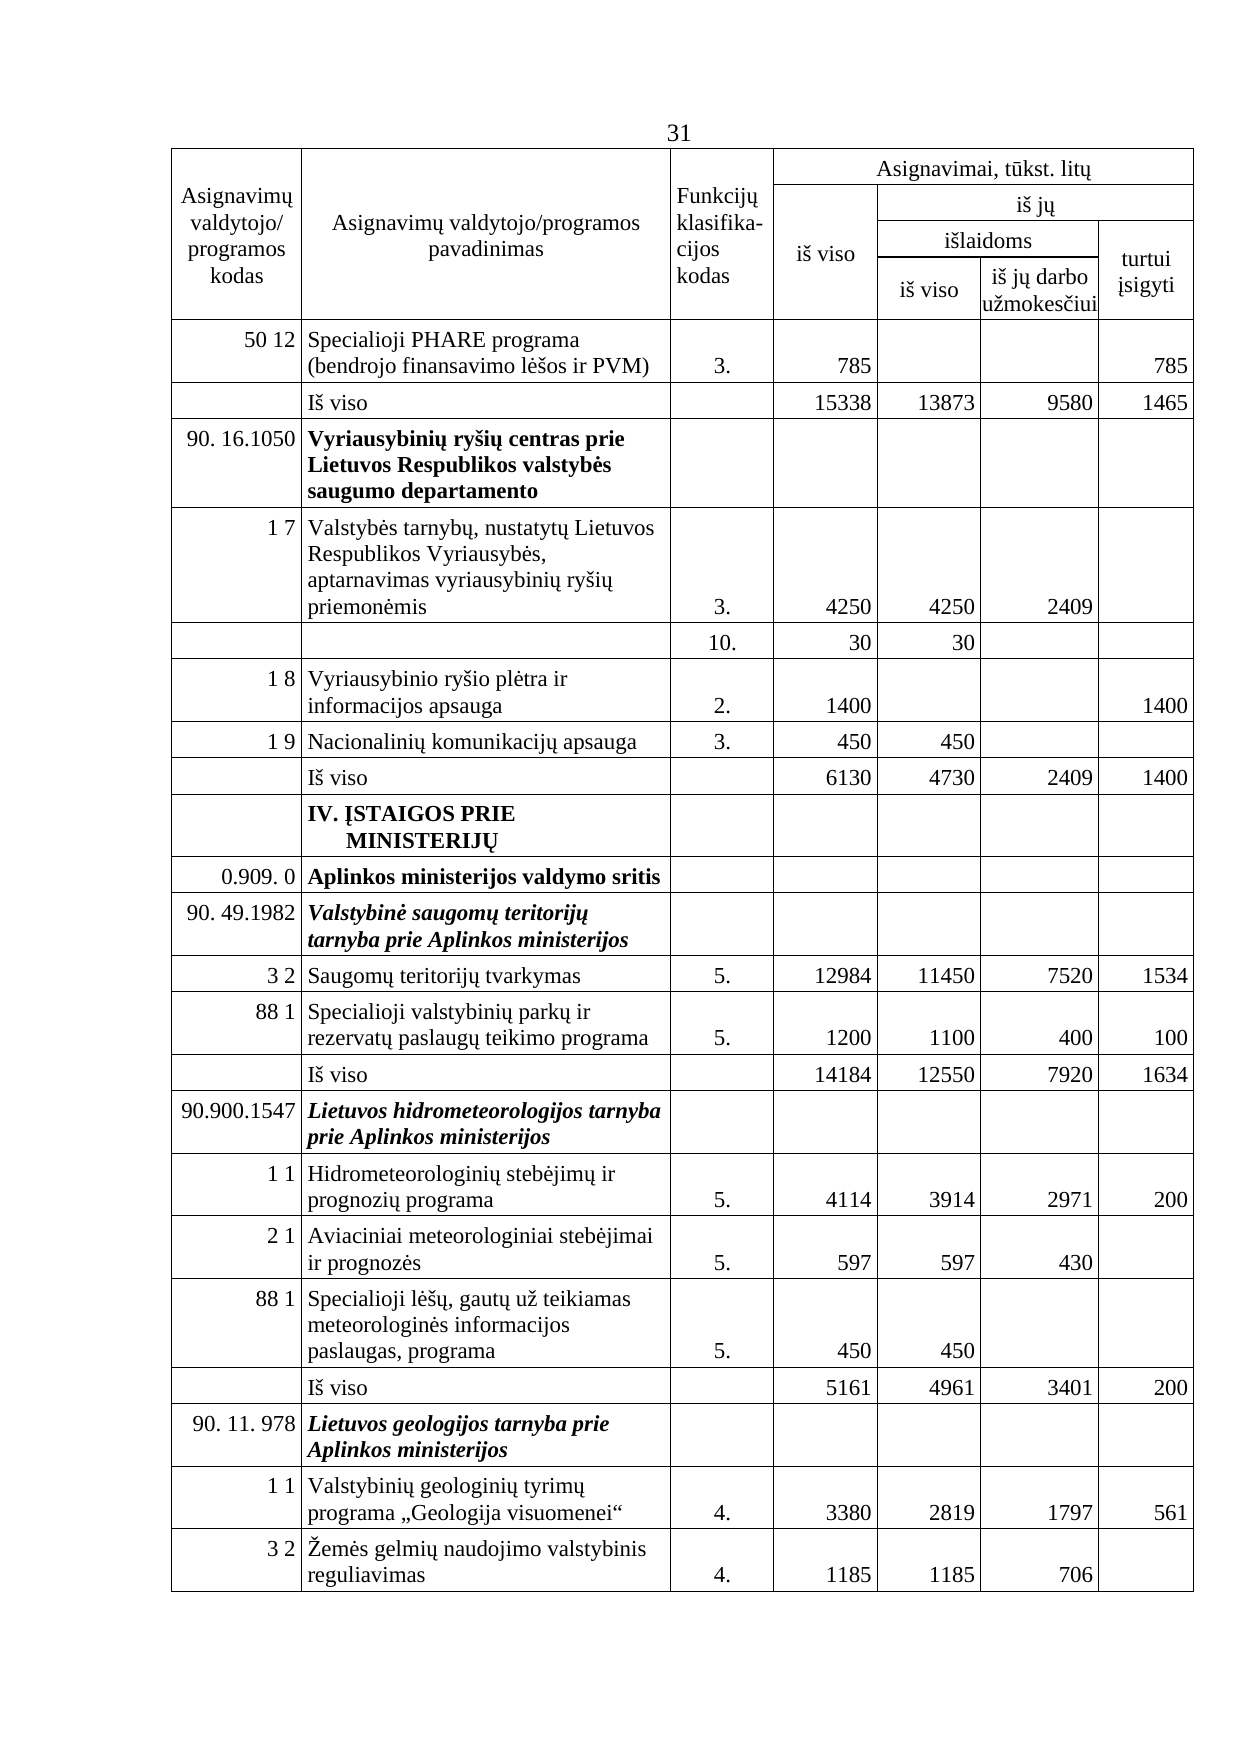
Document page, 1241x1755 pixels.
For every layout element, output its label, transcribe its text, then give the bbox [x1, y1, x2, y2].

table_cell 597 [878, 1216, 980, 1278]
table_cell 4250 [774, 508, 877, 622]
table_cell [878, 1091, 980, 1153]
table_cell 5. [671, 1216, 773, 1278]
table_cell turtui įsigyti [1099, 221, 1193, 319]
table_cell 5. [671, 992, 773, 1054]
table_cell [172, 1368, 301, 1403]
table_cell Aviaciniai meteorologiniai stebėjimai ir prognozės [302, 1216, 670, 1278]
table_cell [172, 383, 301, 418]
table_cell 3. [671, 722, 773, 757]
table_cell 1 7 [172, 508, 301, 622]
table_cell 12984 [774, 956, 877, 991]
table_cell 4250 [878, 508, 980, 622]
table_cell Vyriausybinių ryšių centras prie Lietuvos Respublikos valstybės saugumo departamento [302, 419, 670, 507]
table_cell [878, 659, 980, 721]
table_cell [1099, 1404, 1193, 1466]
table_cell 5. [671, 1279, 773, 1367]
table_cell [981, 659, 1098, 721]
table_cell 1400 [1099, 758, 1193, 793]
table_cell iš viso [774, 185, 877, 319]
table_cell IV. ĮSTAIGOS PRIE MINISTERIJŲ [302, 795, 670, 856]
table_cell [878, 1404, 980, 1466]
table_cell 785 [1099, 320, 1193, 382]
table_cell [1099, 893, 1193, 955]
table_cell 1534 [1099, 956, 1193, 991]
table_cell 0.909. 0 [172, 857, 301, 892]
table_cell [671, 857, 773, 892]
table_cell [671, 1091, 773, 1153]
table_cell [671, 383, 773, 418]
table_cell 597 [774, 1216, 877, 1278]
table_cell 1100 [878, 992, 980, 1054]
table_cell 1400 [774, 659, 877, 721]
table_cell [981, 1091, 1098, 1153]
table_cell [774, 857, 877, 892]
table_cell 2819 [878, 1467, 980, 1528]
table_cell 1 1 [172, 1467, 301, 1528]
table_cell [172, 1055, 301, 1090]
table_cell 1200 [774, 992, 877, 1054]
table_cell 2971 [981, 1154, 1098, 1215]
table_cell [774, 795, 877, 856]
table_cell [1099, 419, 1193, 507]
table_cell 430 [981, 1216, 1098, 1278]
table_cell [1099, 1091, 1193, 1153]
table_cell Aplinkos ministerijos valdymo sritis [302, 857, 670, 892]
table_cell [1099, 795, 1193, 856]
table_cell [981, 722, 1098, 757]
table_cell [878, 857, 980, 892]
table_cell [671, 419, 773, 507]
table_cell [981, 1279, 1098, 1367]
table_cell [981, 320, 1098, 382]
table_cell Vyriausybinio ryšio plėtra ir informacijos apsauga [302, 659, 670, 721]
table_cell [878, 795, 980, 856]
table_cell 1400 [1099, 659, 1193, 721]
table_cell 2409 [981, 508, 1098, 622]
table_cell [1099, 508, 1193, 622]
table_cell 1465 [1099, 383, 1193, 418]
table_cell Hidrometeorologinių stebėjimų ir prognozių programa [302, 1154, 670, 1215]
table_cell 1634 [1099, 1055, 1193, 1090]
table_cell [1099, 1216, 1193, 1278]
table_cell 3401 [981, 1368, 1098, 1403]
table_cell [981, 857, 1098, 892]
table_cell 10. [671, 623, 773, 658]
table_cell [1099, 1529, 1193, 1591]
table_cell [1099, 1279, 1193, 1367]
table_cell 88 1 [172, 1279, 301, 1367]
table_cell [981, 795, 1098, 856]
table_cell [172, 758, 301, 793]
table_cell 11450 [878, 956, 980, 991]
table_cell 2409 [981, 758, 1098, 793]
table_cell 6130 [774, 758, 877, 793]
table_cell 200 [1099, 1368, 1193, 1403]
table_cell 706 [981, 1529, 1098, 1591]
table_cell [774, 893, 877, 955]
table_cell 14184 [774, 1055, 877, 1090]
table_cell 400 [981, 992, 1098, 1054]
table_cell 100 [1099, 992, 1193, 1054]
table_cell 5. [671, 1154, 773, 1215]
table_cell 9580 [981, 383, 1098, 418]
table_cell 450 [774, 722, 877, 757]
table_cell 561 [1099, 1467, 1193, 1528]
table_cell 3. [671, 320, 773, 382]
table_cell 4730 [878, 758, 980, 793]
table_cell Specialioji lėšų, gautų už teikiamas meteorologinės informacijos paslaugas, programa [302, 1279, 670, 1367]
table_cell 3. [671, 508, 773, 622]
table_cell 1 8 [172, 659, 301, 721]
table_cell [671, 758, 773, 793]
table_cell [878, 320, 980, 382]
table_cell 785 [774, 320, 877, 382]
table_cell iš jų [878, 185, 1193, 220]
table_cell 3 2 [172, 1529, 301, 1591]
table_header Asignavimų valdytojo/programos pavadinimas [302, 149, 670, 319]
table_cell Iš viso [302, 1368, 670, 1403]
table_cell 2 1 [172, 1216, 301, 1278]
table_cell 450 [774, 1279, 877, 1367]
table_cell [981, 1404, 1098, 1466]
table_cell 15338 [774, 383, 877, 418]
table_cell 13873 [878, 383, 980, 418]
table_cell 4114 [774, 1154, 877, 1215]
table_cell [671, 1055, 773, 1090]
table_cell 3 2 [172, 956, 301, 991]
table_cell [878, 419, 980, 507]
table_cell [671, 1404, 773, 1466]
table_cell 5161 [774, 1368, 877, 1403]
table_cell [774, 419, 877, 507]
table_cell Nacionalinių komunikacijų apsauga [302, 722, 670, 757]
table_cell [1099, 857, 1193, 892]
table_cell 1185 [774, 1529, 877, 1591]
table_cell 1185 [878, 1529, 980, 1591]
table_cell 1 9 [172, 722, 301, 757]
table_cell Iš viso [302, 383, 670, 418]
table_cell iš viso [878, 258, 980, 319]
table_cell 3914 [878, 1154, 980, 1215]
table_cell Valstybinių geologinių tyrimų programa „Geologija visuomenei“ [302, 1467, 670, 1528]
table_cell Valstybės tarnybų, nustatytų Lietuvos Respublikos Vyriausybės, aptarnavimas vyriausybinių ryšių priemonėmis [302, 508, 670, 622]
table_cell [1099, 623, 1193, 658]
table_cell [878, 893, 980, 955]
table_cell 4961 [878, 1368, 980, 1403]
table_header Asignavimai, tūkst. litų [774, 149, 1193, 184]
table_cell [172, 623, 301, 658]
table_cell 2. [671, 659, 773, 721]
table_cell 90. 16.1050 [172, 419, 301, 507]
table_cell 1797 [981, 1467, 1098, 1528]
table_cell Lietuvos hidrometeorologijos tarnyba prie Aplinkos ministerijos [302, 1091, 670, 1153]
table_cell [671, 1368, 773, 1403]
table_cell 7520 [981, 956, 1098, 991]
table_cell Lietuvos geologijos tarnyba prie Aplinkos ministerijos [302, 1404, 670, 1466]
table_cell 450 [878, 722, 980, 757]
table_cell 30 [878, 623, 980, 658]
table_cell [172, 795, 301, 856]
table_cell išlaidoms [878, 221, 1098, 256]
table_cell 88 1 [172, 992, 301, 1054]
table_cell [981, 893, 1098, 955]
table_cell [981, 623, 1098, 658]
table_cell [1099, 722, 1193, 757]
table_cell 90. 11. 978 [172, 1404, 301, 1466]
table_cell 12550 [878, 1055, 980, 1090]
table_cell [671, 795, 773, 856]
table_cell 5. [671, 956, 773, 991]
table_cell iš jų darbo užmokesčiui [981, 258, 1098, 319]
table_cell Žemės gelmių naudojimo valstybinis reguliavimas [302, 1529, 670, 1591]
table_cell 7920 [981, 1055, 1098, 1090]
table_cell 450 [878, 1279, 980, 1367]
table_cell [774, 1404, 877, 1466]
table_cell [981, 419, 1098, 507]
table_cell Specialioji PHARE programa (bendrojo finansavimo lėšos ir PVM) [302, 320, 670, 382]
table_cell 90.900.1547 [172, 1091, 301, 1153]
table_cell 4. [671, 1467, 773, 1528]
table_cell 30 [774, 623, 877, 658]
table_cell [671, 893, 773, 955]
table_cell 90. 49.1982 [172, 893, 301, 955]
table_cell 50 12 [172, 320, 301, 382]
table_cell 200 [1099, 1154, 1193, 1215]
table_cell Specialioji valstybinių parkų ir rezervatų paslaugų teikimo programa [302, 992, 670, 1054]
table_cell Saugomų teritorijų tvarkymas [302, 956, 670, 991]
table_cell 1 1 [172, 1154, 301, 1215]
table_header Asignavimų valdytojo/ programos kodas [172, 149, 301, 319]
table_cell Valstybinė saugomų teritorijų tarnyba prie Aplinkos ministerijos [302, 893, 670, 955]
table_cell Iš viso [302, 1055, 670, 1090]
table_cell 3380 [774, 1467, 877, 1528]
table_cell 4. [671, 1529, 773, 1591]
table_cell [302, 623, 670, 658]
table_cell [774, 1091, 877, 1153]
table_header Funkcijų klasifika-cijos kodas [671, 149, 773, 319]
table_cell Iš viso [302, 758, 670, 793]
